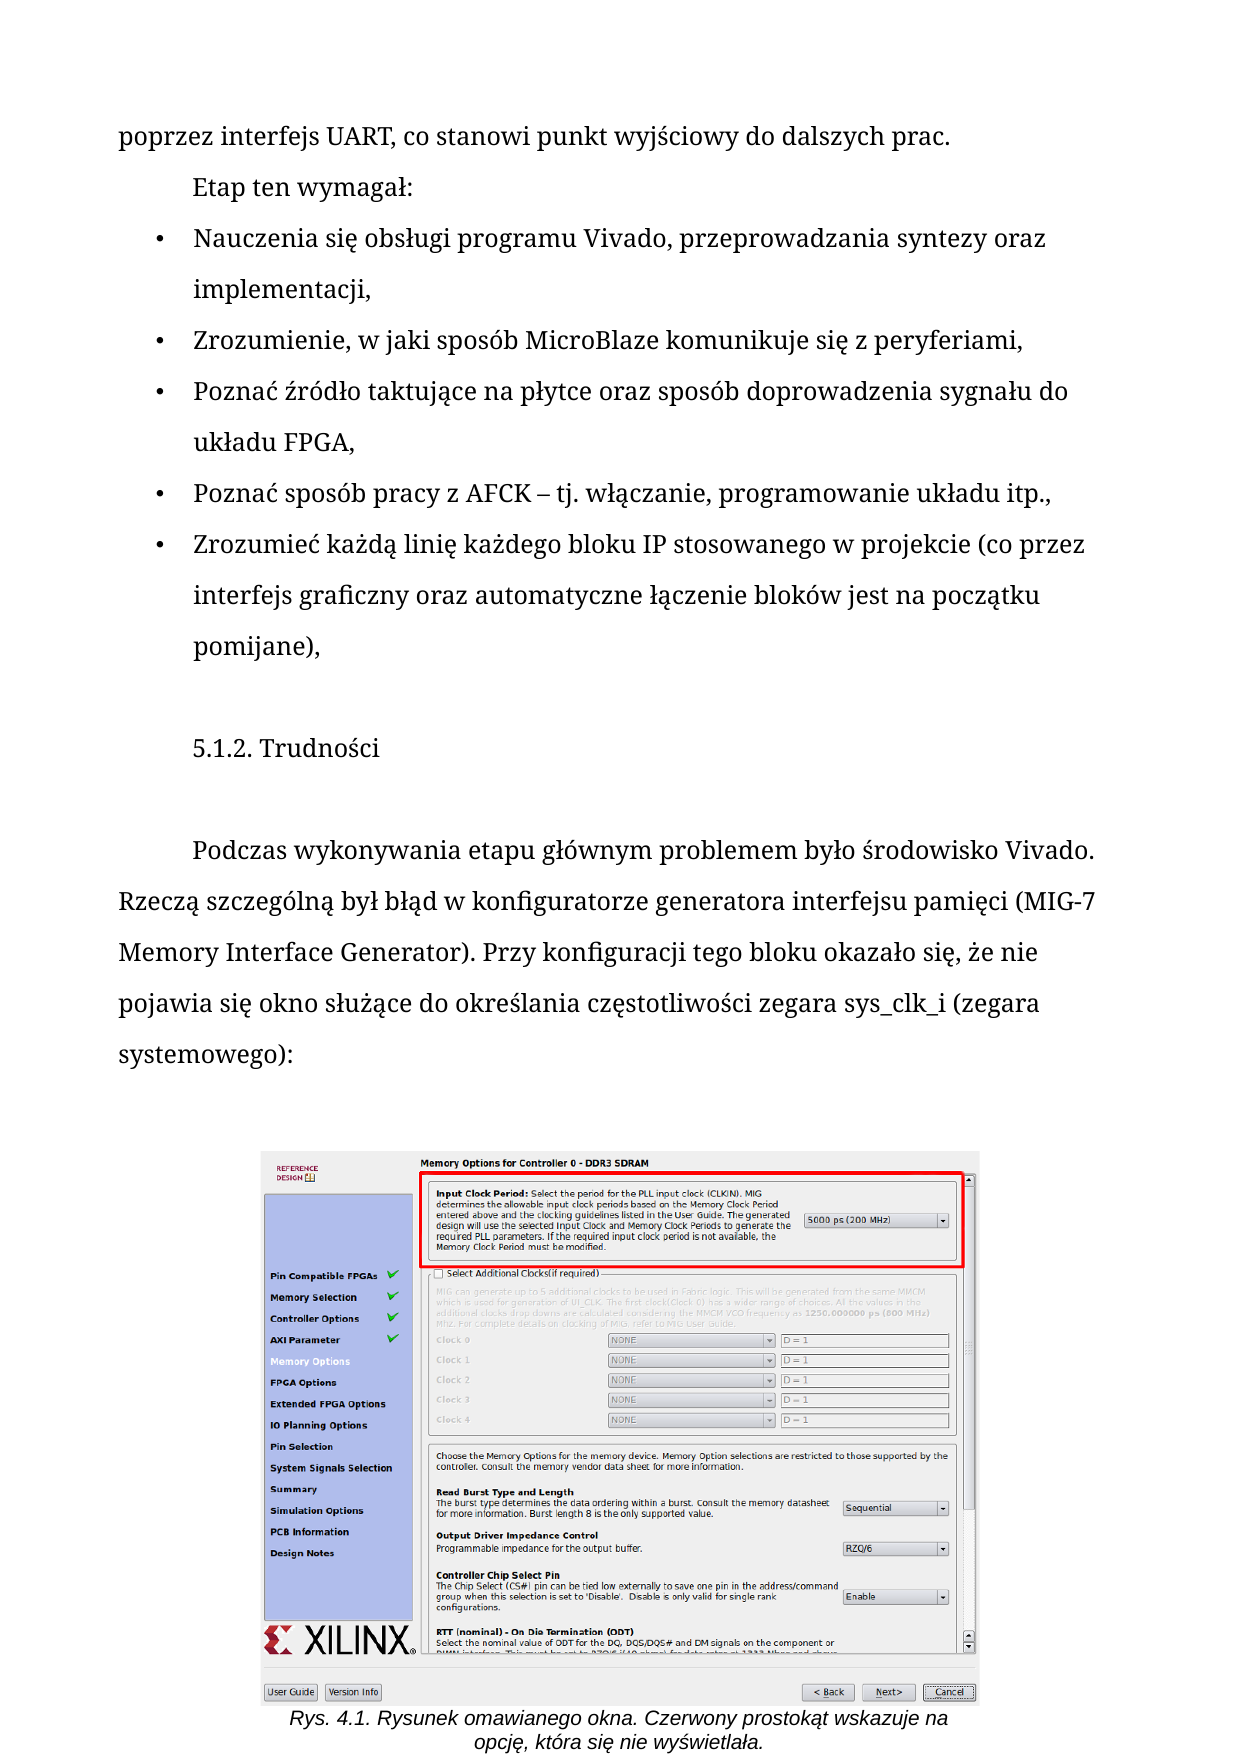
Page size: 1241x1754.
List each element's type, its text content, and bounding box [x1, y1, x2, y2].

text Rys. 4.1. Rysunek omawianego okna. Czerwony prostokąt wskazuje na opcję, która się nie wyświetlała. [261, 1706, 979, 1754]
text Podczas wykonywania etapu głównym problemem było środowisko Vivado. Rzeczą szczególną był błąd w konfiguratorze generatora interfejsu pamięci (MIG-7 Memory Interface Generator). Przy konfiguracji tego bloku okazało się, że nie pojawia się okno służące do określania częstotliwości zegara sys_clk_i (zegara systemowego): [118, 833, 1122, 1071]
list Nauczenia się obsługi programu Vivado, przeprowadzania syntezy oraz implementacji, [156, 220, 1122, 305]
list Zrozumienie, w jaki sposób MicroBlaze komunikuje się z peryferiami, [156, 322, 1122, 356]
list Poznać sposób pracy z AFCK – tj. włączanie, programowanie układu itp., [156, 475, 1122, 509]
text 5.1.2. Trudności [118, 731, 1122, 765]
list Poznać źródło taktujące na płytce oraz sposób doprowadzenia sygnału do układu FPGA, [156, 373, 1122, 458]
text poprzez interfejs UART, co stanowi punkt wyjściowy do dalszych prac. Etap ten wymagał: [118, 118, 1122, 203]
picture [260, 1151, 980, 1706]
list Zrozumieć każdą linię każdego bloku IP stosowanego w projekcie (co przez interfejs graficzny oraz automatyczne łączenie bloków jest na początku pomijane), [156, 526, 1122, 663]
